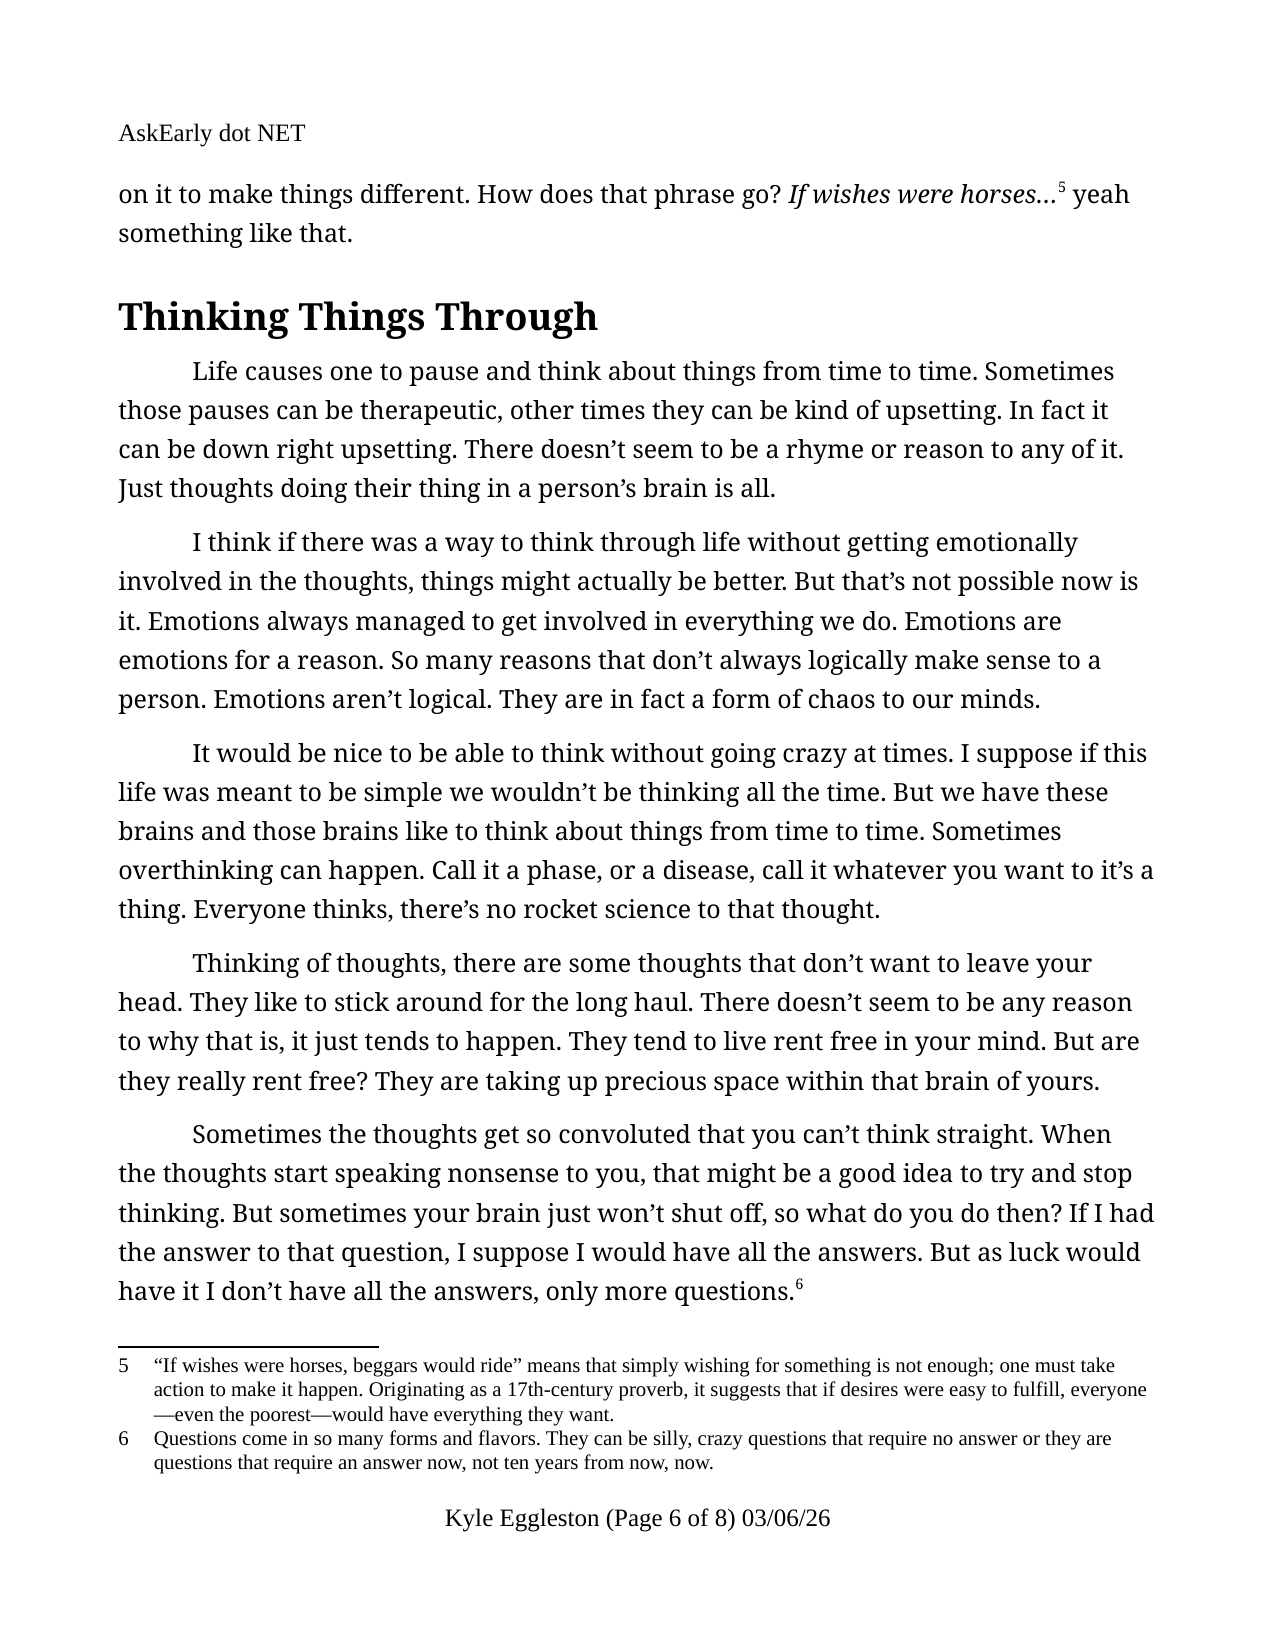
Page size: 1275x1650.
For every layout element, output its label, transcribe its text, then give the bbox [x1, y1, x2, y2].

text Questions come in so many forms and flavors. They can be silly, crazy questions that require no answer or they are questions that require an answer now, not ten years from now, now. [118, 1426, 1157, 1474]
text “If wishes were horses, beggars would ride” means that simply wishing for something is not enough; one must take action to make it happen. Originating as a 17th-century proverb, it suggests that if desires were easy to fulfill, everyone —even the poorest—would have everything they want. [118, 1353, 1157, 1426]
text on it to make things different. How does that phrase go? If wishes were horses… yeah something like that. [118, 176, 1157, 249]
text Sometimes the thoughts get so convoluted that you can’t think straight. When the thoughts start speaking nonsense to you, that might be a good idea to try and stop thinking. But sometimes your brain just won’t shut off, so what do you do then? If I had the answer to that question, I suppose I would have all the answers. But as luck would have it I don’t have all the answers, only more questions. [118, 1117, 1157, 1308]
text Thinking of thoughts, there are some thoughts that don’t want to leave your head. They like to stick around for the long haul. There doesn’t seem to be any reason to why that is, it just tends to happen. They tend to live rent free in your mind. But are they really rent free? They are taking up precious space within that brain of yours. [118, 946, 1157, 1097]
text I think if there was a way to think through life without getting emotionally involved in the thoughts, things might actually be better. But that’s not possible now is it. Emotions always managed to get involved in everything we do. Emotions are emotions for a reason. So many reasons that don’t always logically make sense to a person. Emotions aren’t logical. They are in fact a form of chaos to our minds. [118, 525, 1157, 716]
subtitle Thinking Things Through [118, 290, 1157, 341]
text It would be nice to be able to think without going crazy at times. I suppose if this life was meant to be simple we wouldn’t be thinking all the time. But we have these brains and those brains like to think about things from time to time. Sometimes overthinking can happen. Call it a phase, or a disease, call it whatever you want to it’s a thing. Everyone thinks, there’s no rocket science to that thought. [118, 735, 1157, 926]
text Life causes one to pause and think about things from time to time. Sometimes those pauses can be therapeutic, other times they can be kind of upsetting. In fact it can be down right upsetting. There doesn’t seem to be a rhyme or reason to any of it. Just thoughts doing their thing in a person’s brain is all. [118, 354, 1157, 505]
